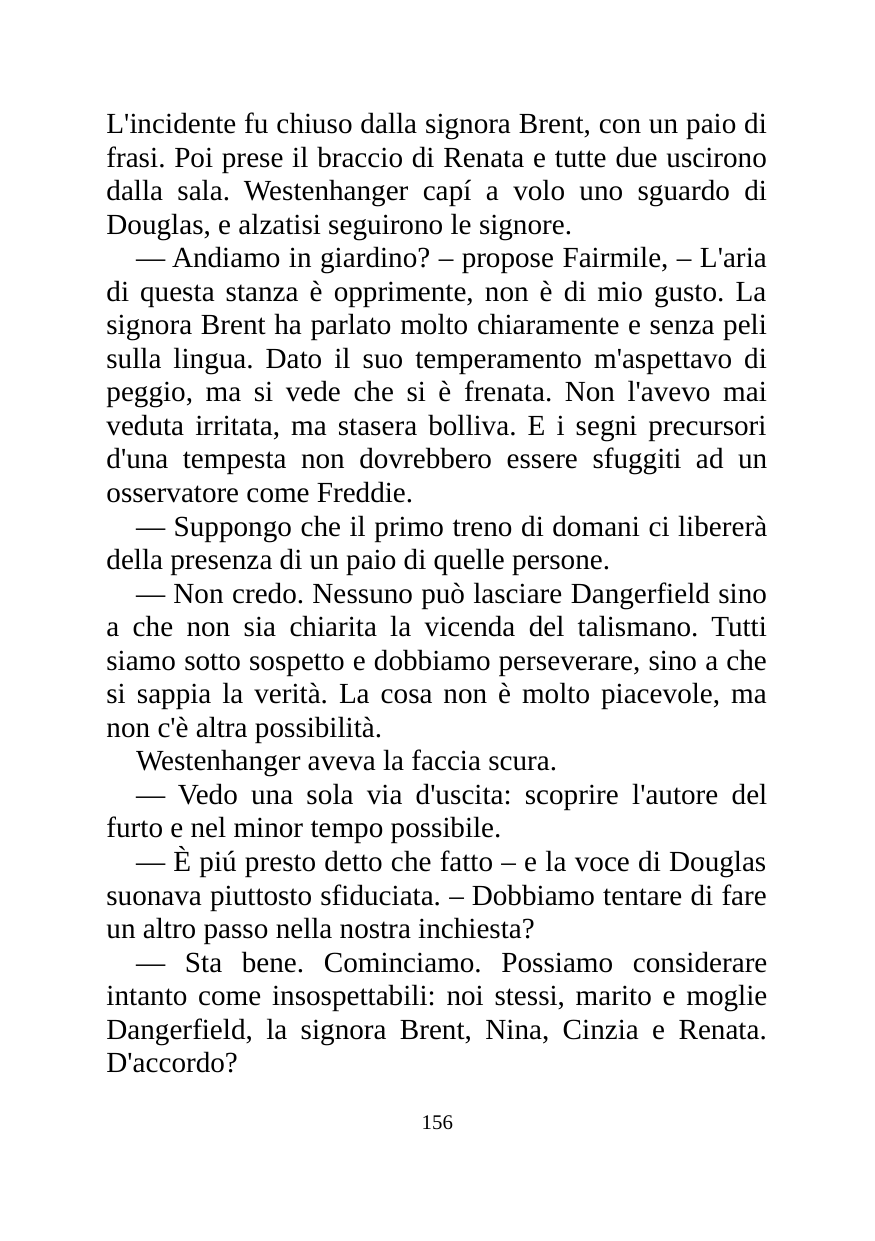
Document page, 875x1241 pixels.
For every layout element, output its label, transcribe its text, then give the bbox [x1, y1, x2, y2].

text — Vedo una sola via d'uscita: scoprire l'autore del furto e nel minor tempo possibile. [106, 777, 768, 844]
text — Andiamo in giardino? – propose Fairmile, – L'aria di questa stanza è opprimente, non è di mio gusto. La signora Brent ha parlato molto chiaramente e senza peli sulla lingua. Dato il suo temperamento m'aspettavo di peggio, ma si vede che si è frenata. Non l'avevo mai veduta irritata, ma stasera bolliva. E i segni precursori d'una tempesta non dovrebbero essere sfuggiti ad un osservatore come Freddie. [106, 240, 768, 509]
text — Sta bene. Cominciamo. Possiamo considerare intanto come insospettabili: noi stessi, marito e moglie Dangerfield, la signora Brent, Nina, Cinzia e Renata. D'accordo? [106, 945, 768, 1079]
text — Suppongo che il primo treno di domani ci libererà della presenza di un paio di quelle persone. [106, 509, 768, 576]
text Westenhanger aveva la faccia scura. [106, 743, 768, 777]
text — È piú presto detto che fatto – e la voce di Douglas suonava piuttosto sfiduciata. – Dobbiamo tentare di fare un altro passo nella nostra inchiesta? [106, 844, 768, 945]
text L'incidente fu chiuso dalla signora Brent, con un paio di frasi. Poi prese il braccio di Renata e tutte due uscirono dalla sala. Westenhanger capí a volo uno sguardo di Douglas, e alzatisi seguirono le signore. [106, 106, 768, 240]
text — Non credo. Nessuno può lasciare Dangerfield sino a che non sia chiarita la vicenda del talismano. Tutti siamo sotto sospetto e dobbiamo perseverare, sino a che si sappia la verità. La cosa non è molto piacevole, ma non c'è altra possibilità. [106, 576, 768, 743]
